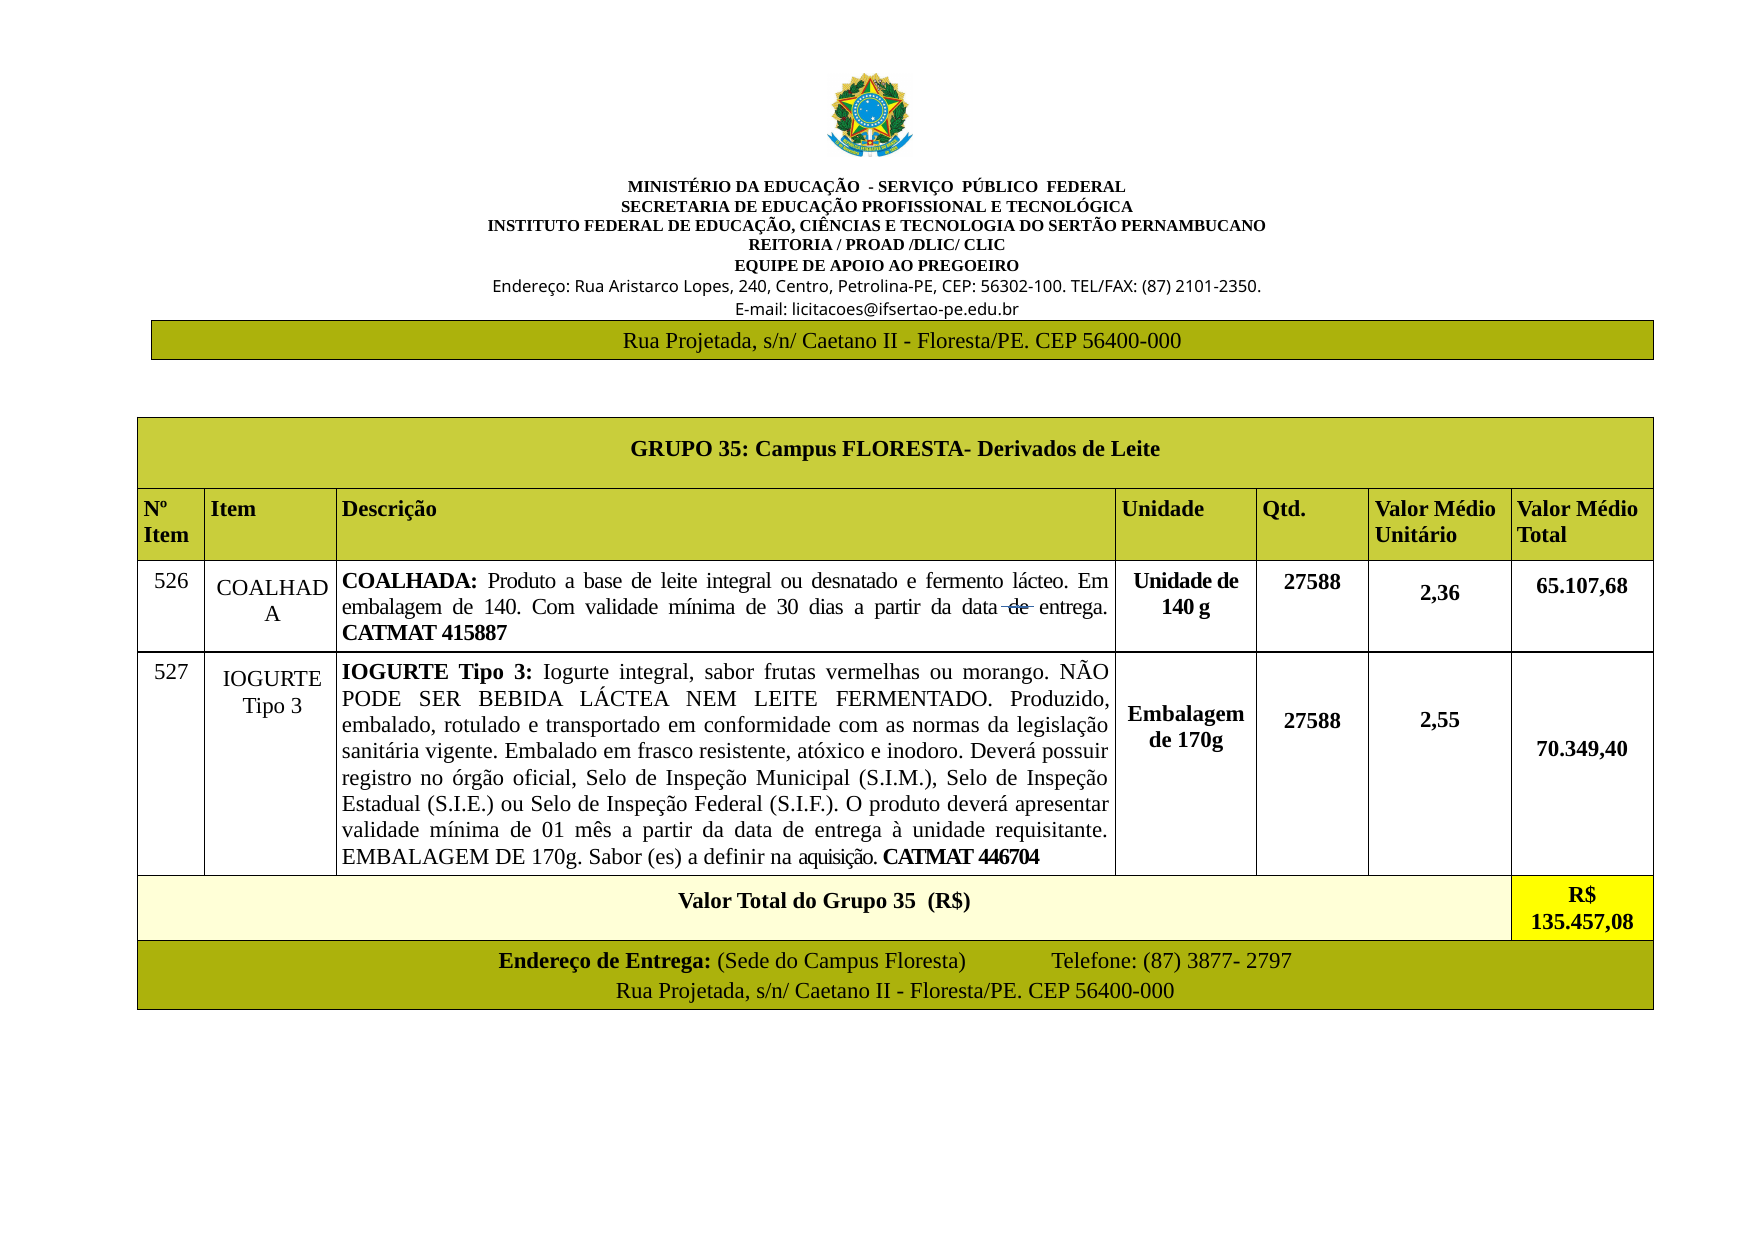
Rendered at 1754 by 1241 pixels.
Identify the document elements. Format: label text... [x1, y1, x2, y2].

table_cell Rua Projetada, s/n/ Caetano II - Floresta/PE. CEP 56400-000 [152, 321, 1653, 359]
table_header GRUPO 35: Campus FLORESTA- Derivados de Leite [138, 418, 1653, 488]
table_cell 27588 [1257, 653, 1368, 875]
table_cell Qtd. [1257, 489, 1368, 560]
table_cell COALHADA: Produto a base de leite integral ou desnatado e fermento lácteo. Em embalagem de 140. Com validade mínima de 30 dias a partir da data de entrega. CATMAT 415887 [337, 561, 1115, 651]
table_cell 27588 [1257, 561, 1368, 651]
table_cell 65.107,68 [1512, 561, 1653, 651]
table_cell R$ 135.457,08 [1512, 876, 1653, 940]
table_cell Descrição [337, 489, 1115, 560]
table_cell Nº Item [138, 489, 204, 560]
table_cell IOGURTE Tipo 3: Iogurte integral, sabor frutas vermelhas ou morango. NÃO PODE SER BEBIDA LÁCTEA NEM LEITE FERMENTADO. Produzido, embalado, rotulado e transportado em conformidade com as normas da legislação sanitária vigente. Embalado em frasco resistente, atóxico e inodoro. Deverá possuir registro no órgão oficial, Selo de Inspeção Municipal (S.I.M.), Selo de Inspeção Estadual (S.I.E.) ou Selo de Inspeção Federal (S.I.F.). O produto deverá apresentar validade mínima de 01 mês a partir da data de entrega à unidade requisitante. EMBALAGEM DE 170g. Sabor (es) a definir na aquisição. CATMAT 446704 [337, 653, 1115, 875]
table_cell 70.349,40 [1512, 653, 1653, 875]
table_cell Endereço de Entrega: (Sede do Campus Floresta) Telefone: (87) 3877- 2797 Rua Projetada, s/n/ Caetano II - Floresta/PE. CEP 56400-000 [138, 941, 1653, 1009]
table_cell Unidade [1116, 489, 1256, 560]
table_cell Valor Total do Grupo 35 (R$) [138, 876, 1511, 940]
picture [827, 73, 913, 157]
table_cell Unidade de 140 g [1116, 561, 1256, 651]
table_cell Valor Médio Total [1512, 489, 1653, 560]
table_cell COALHADA [205, 561, 336, 651]
table_cell Embalagem de 170g [1116, 653, 1256, 875]
table_cell IOGURTE Tipo 3 [205, 653, 336, 875]
table_cell Valor Médio Unitário [1369, 489, 1511, 560]
table_cell 526 [138, 561, 204, 651]
table_cell 2,36 [1369, 561, 1511, 651]
table_cell Item [205, 489, 336, 560]
table_cell 2,55 [1369, 653, 1511, 875]
table_cell 527 [138, 653, 204, 875]
